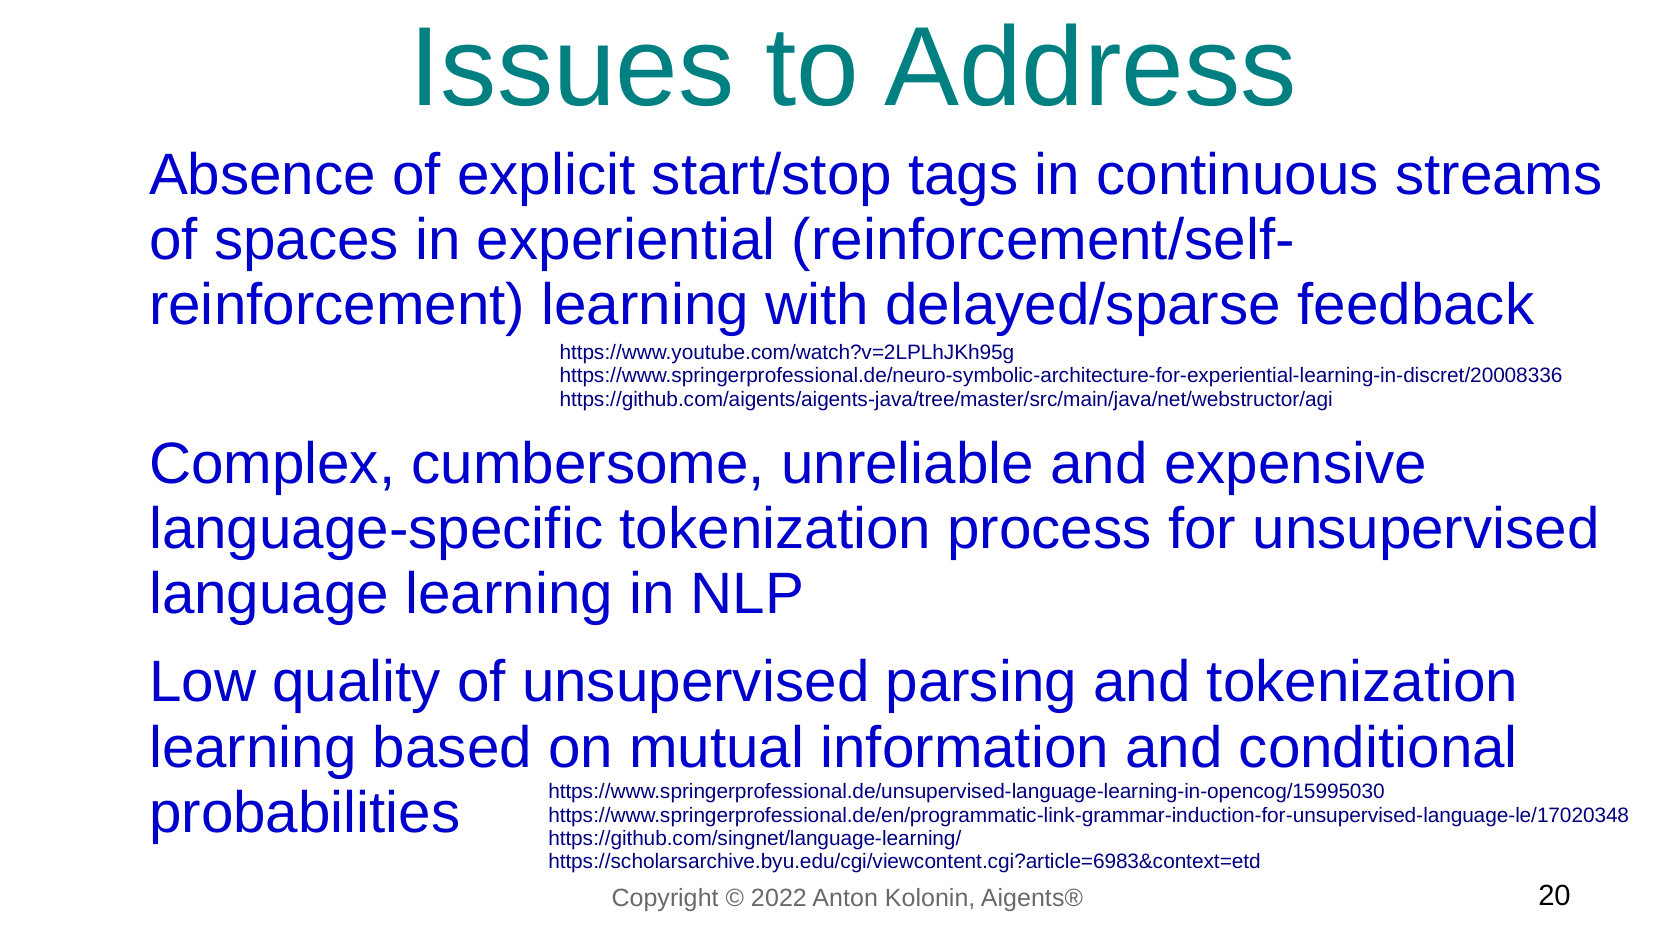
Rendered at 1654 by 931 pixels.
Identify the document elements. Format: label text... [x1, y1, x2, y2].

text_box https://www.youtube.com/watch?v=2LPLhJKh95g https://www.springerprofessional.de/neuro-symbolic-architecture-for-experiential-learning-in-discret/20008336 https://github.com/aigents/aigents-java/tree/master/src/main/java/net/webstructor/agi [544, 333, 1616, 418]
text_box Issues to Address [0, 0, 1653, 135]
text_box Absence of explicit start/stop tags in continuous streams of spaces in experiential (reinforcement/self-reinforcement) learning with delayed/sparse feedback Complex, cumbersome, unreliable and expensive language-specific tokenization process for unsupervised language learning in NLP Low quality of unsupervised parsing and tokenization learning based on mutual information and conditional probabilities [120, 113, 1619, 871]
text_box https://www.springerprofessional.de/unsupervised-language-learning-in-opencog/15995030 https://www.springerprofessional.de/en/programmatic-link-grammar-induction-for-unsupervised-language-le/17020348 https://github.com/singnet/language-learning/ https://scholarsarchive.byu.edu/cgi/viewcontent.cgi?article=6983&context=etd [533, 772, 1644, 931]
